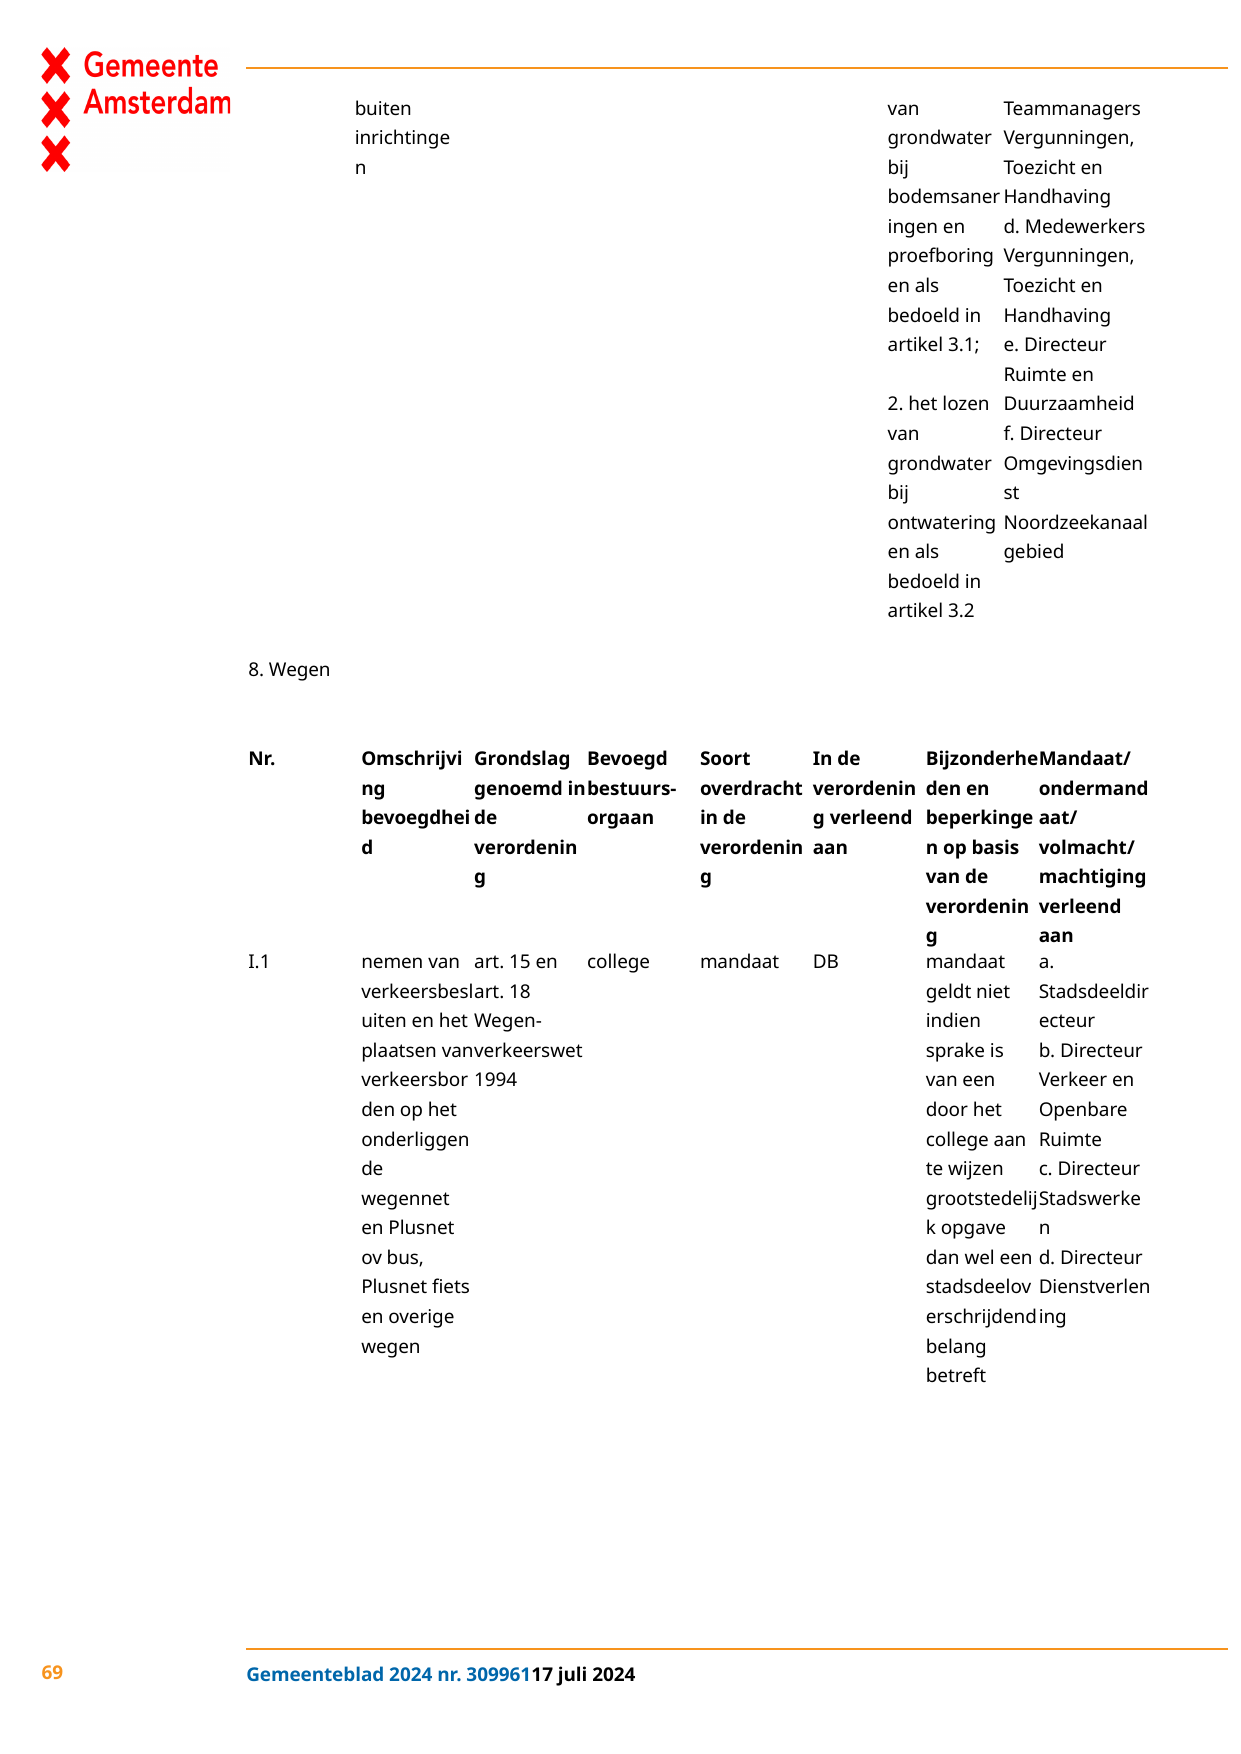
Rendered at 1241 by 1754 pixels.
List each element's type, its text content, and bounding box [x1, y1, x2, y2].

table_cell art. 15 en art. 18 Wegen-verkeerswet 1994 [474, 948, 587, 1418]
table_header Omschrijving bevoegdheid [361, 716, 474, 948]
table_cell buiten inrichtingen [355, 95, 461, 623]
table_cell a. Stadsdeeldirecteur b. Directeur Verkeer en Openbare Ruimte c. Directeur Stadswerken d. Directeur Dienstverlening [1039, 948, 1152, 1418]
table_cell [781, 95, 887, 623]
text 8. Wegen [248, 656, 1152, 682]
table_cell [674, 95, 781, 623]
picture [41, 47, 231, 172]
table_cell [248, 95, 354, 623]
table_cell mandaat geldt niet indien sprake is van een door het college aan te wijzen grootstedelijk opgave dan wel een stadsdeeloverschrijdend belang betreft [926, 948, 1038, 1418]
table_header In de verordening verleend aan [813, 716, 926, 948]
table_header Bevoegd bestuurs-orgaan [587, 716, 700, 948]
table_header Mandaat/ondermandaat/ volmacht/machtiging verleend aan [1039, 716, 1152, 948]
table_header Grondslag genoemd in de verordening [474, 716, 587, 948]
table_cell [461, 95, 568, 623]
table_header Bijzonderheden en beperkingen op basis van de verordening [926, 716, 1038, 948]
table_header Nr. [248, 716, 361, 948]
table_cell I.1 [248, 948, 361, 1418]
table_cell van grondwater bij bodemsaneringen en proefboringen als bedoeld in artikel 3.1; 2. het lozen van grondwater bij ontwateringen als bedoeld in artikel 3.2 [888, 95, 1003, 623]
table_cell college [587, 948, 700, 1418]
table_cell DB [813, 948, 926, 1418]
table_cell nemen van verkeersbesluiten en het plaatsen van verkeersborden op het onderliggende wegennet en Plusnet ov bus, Plusnet fiets en overige wegen [361, 948, 474, 1418]
table_cell mandaat [700, 948, 813, 1418]
table_cell [568, 95, 674, 623]
table_header Soort overdracht in de verordening [700, 716, 813, 948]
table_cell Teammanagers Vergunningen, Toezicht en Handhaving d. Medewerkers Vergunningen, Toezicht en Handhaving e. Directeur Ruimte en Duurzaamheid f. Directeur Omgevingsdienst Noordzeekanaalgebied [1003, 95, 1152, 623]
